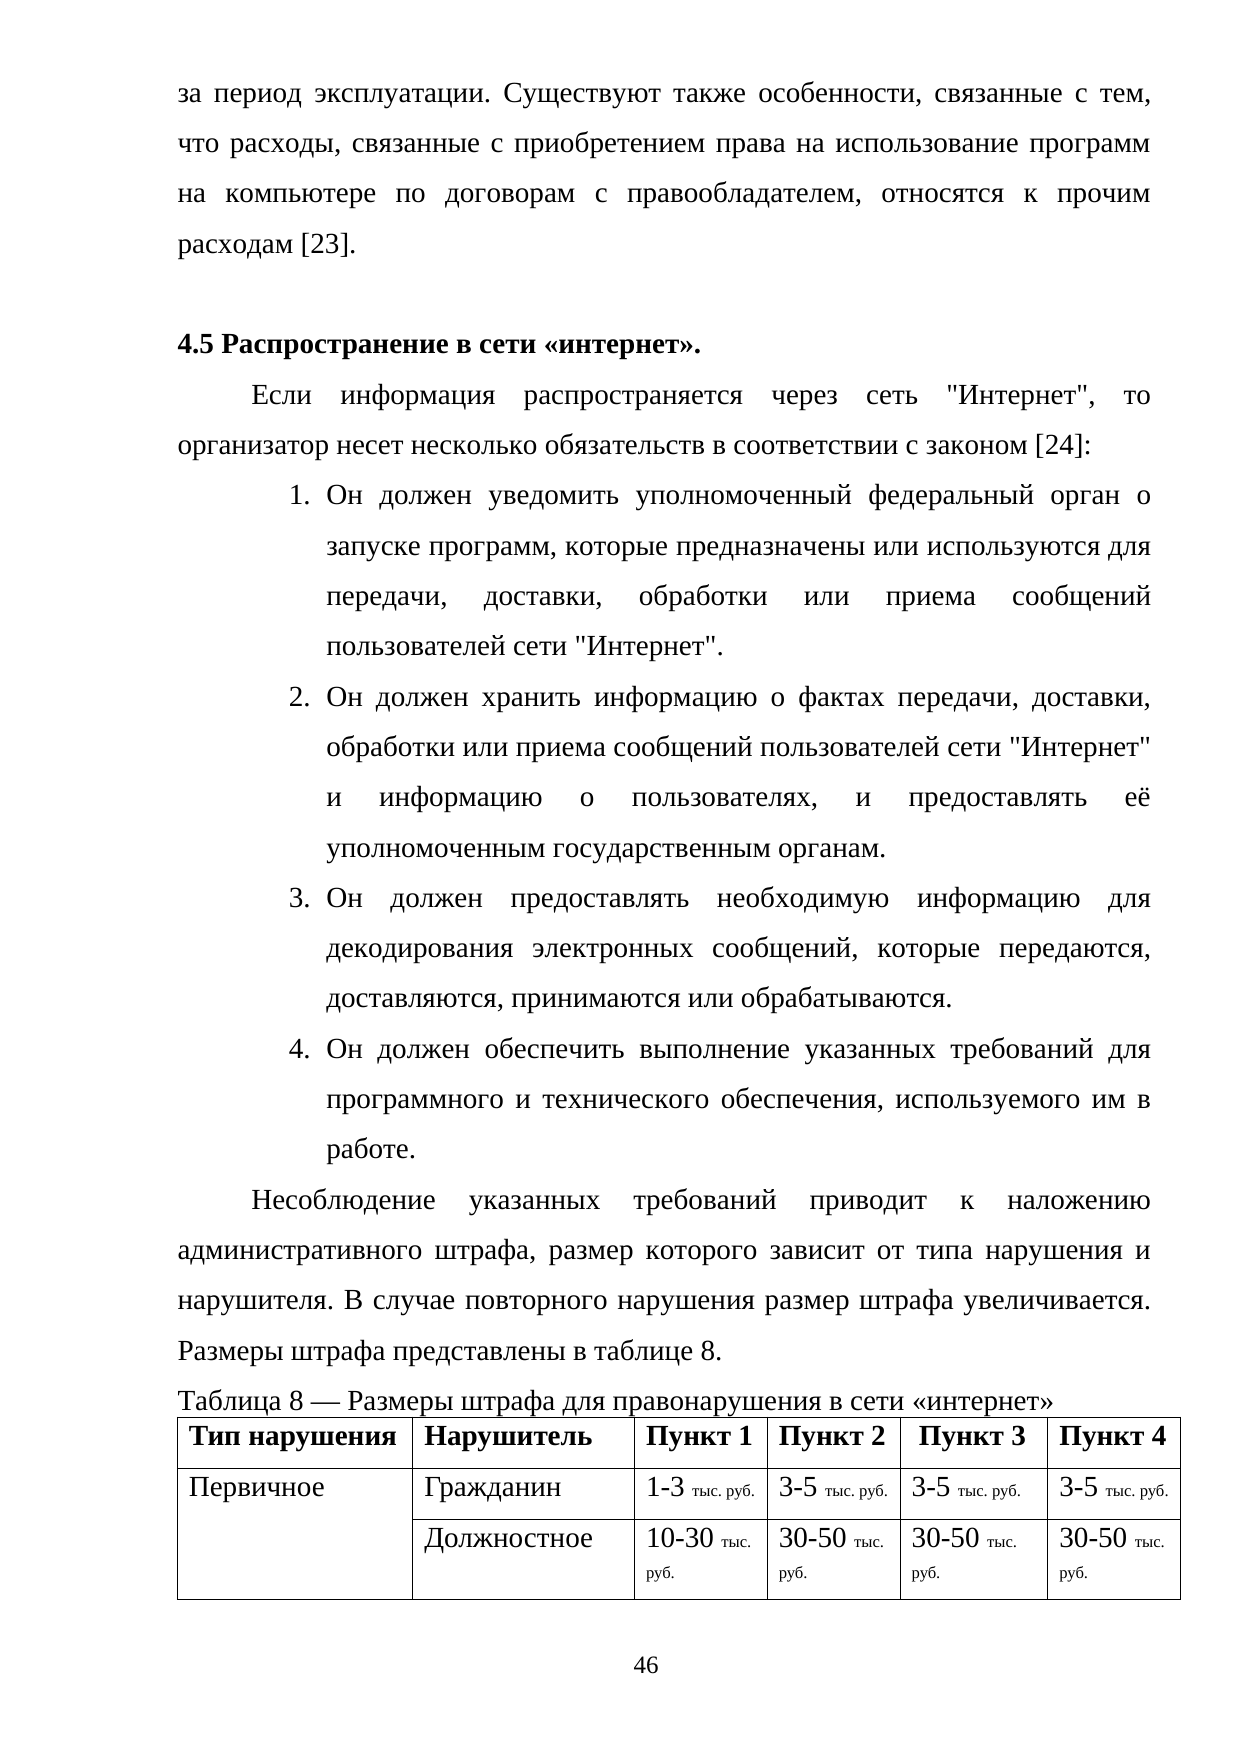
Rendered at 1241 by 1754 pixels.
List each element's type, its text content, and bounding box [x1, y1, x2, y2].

subtitle 4.5 Распространение в сети «интернет». [177, 327, 1152, 360]
table_header Пункт 1 [635, 1418, 767, 1468]
table_cell Гражданин [413, 1469, 634, 1519]
text за период эксплуатации. Существуют также особенности, связанные с тем, что расходы, связанные с приобретением права на использование программ на компьютере по договорам с правообладателем, относятся к прочим расходам [23]. [177, 75, 1152, 259]
list Он должен обеспечить выполнение указанных требований для программного и технического обеспечения, используемого им в работе. [288, 1031, 1152, 1165]
table_cell 1-3 тыс. руб. [635, 1469, 767, 1519]
table_cell 3-5 тыс. руб. [901, 1469, 1047, 1519]
table_cell 30-50 тыс. руб. [768, 1520, 900, 1599]
text Если информация распространяется через сеть "Интернет", то организатор несет несколько обязательств в соответствии с законом [24]: [177, 377, 1152, 461]
list Он должен хранить информацию о фактах передачи, доставки, обработки или приема сообщений пользователей сети "Интернет" и информацию о пользователях, и предоставлять её уполномоченным государственным органам. [288, 679, 1152, 863]
list Он должен уведомить уполномоченный федеральный орган о запуске программ, которые предназначены или используются для передачи, доставки, обработки или приема сообщений пользователей сети "Интернет". [288, 477, 1152, 662]
table_cell 10-30 тыс. руб. [635, 1520, 767, 1599]
text Таблица 8 — Размеры штрафа для правонарушения в сети «интернет» [177, 1383, 1152, 1417]
table_header Нарушитель [413, 1418, 634, 1468]
list Он должен предоставлять необходимую информацию для декодирования электронных сообщений, которые передаются, доставляются, принимаются или обрабатываются. [288, 880, 1152, 1014]
table_cell 30-50 тыс. руб. [901, 1520, 1047, 1599]
table_header Пункт 2 [768, 1418, 900, 1468]
table_cell 3-5 тыс. руб. [768, 1469, 900, 1519]
table_header Тип нарушения [178, 1418, 412, 1468]
table_cell 3-5 тыс. руб. [1048, 1469, 1180, 1519]
table_cell 30-50 тыс. руб. [1048, 1520, 1180, 1599]
table_header Пункт 3 [901, 1418, 1047, 1468]
table_header Пункт 4 [1048, 1418, 1180, 1468]
table_cell Должностное [413, 1520, 634, 1599]
text Несоблюдение указанных требований приводит к наложению административного штрафа, размер которого зависит от типа нарушения и нарушителя. В случае повторного нарушения размер штрафа увеличивается. Размеры штрафа представлены в таблице 8. [177, 1182, 1152, 1366]
table_cell Первичное [178, 1469, 412, 1599]
